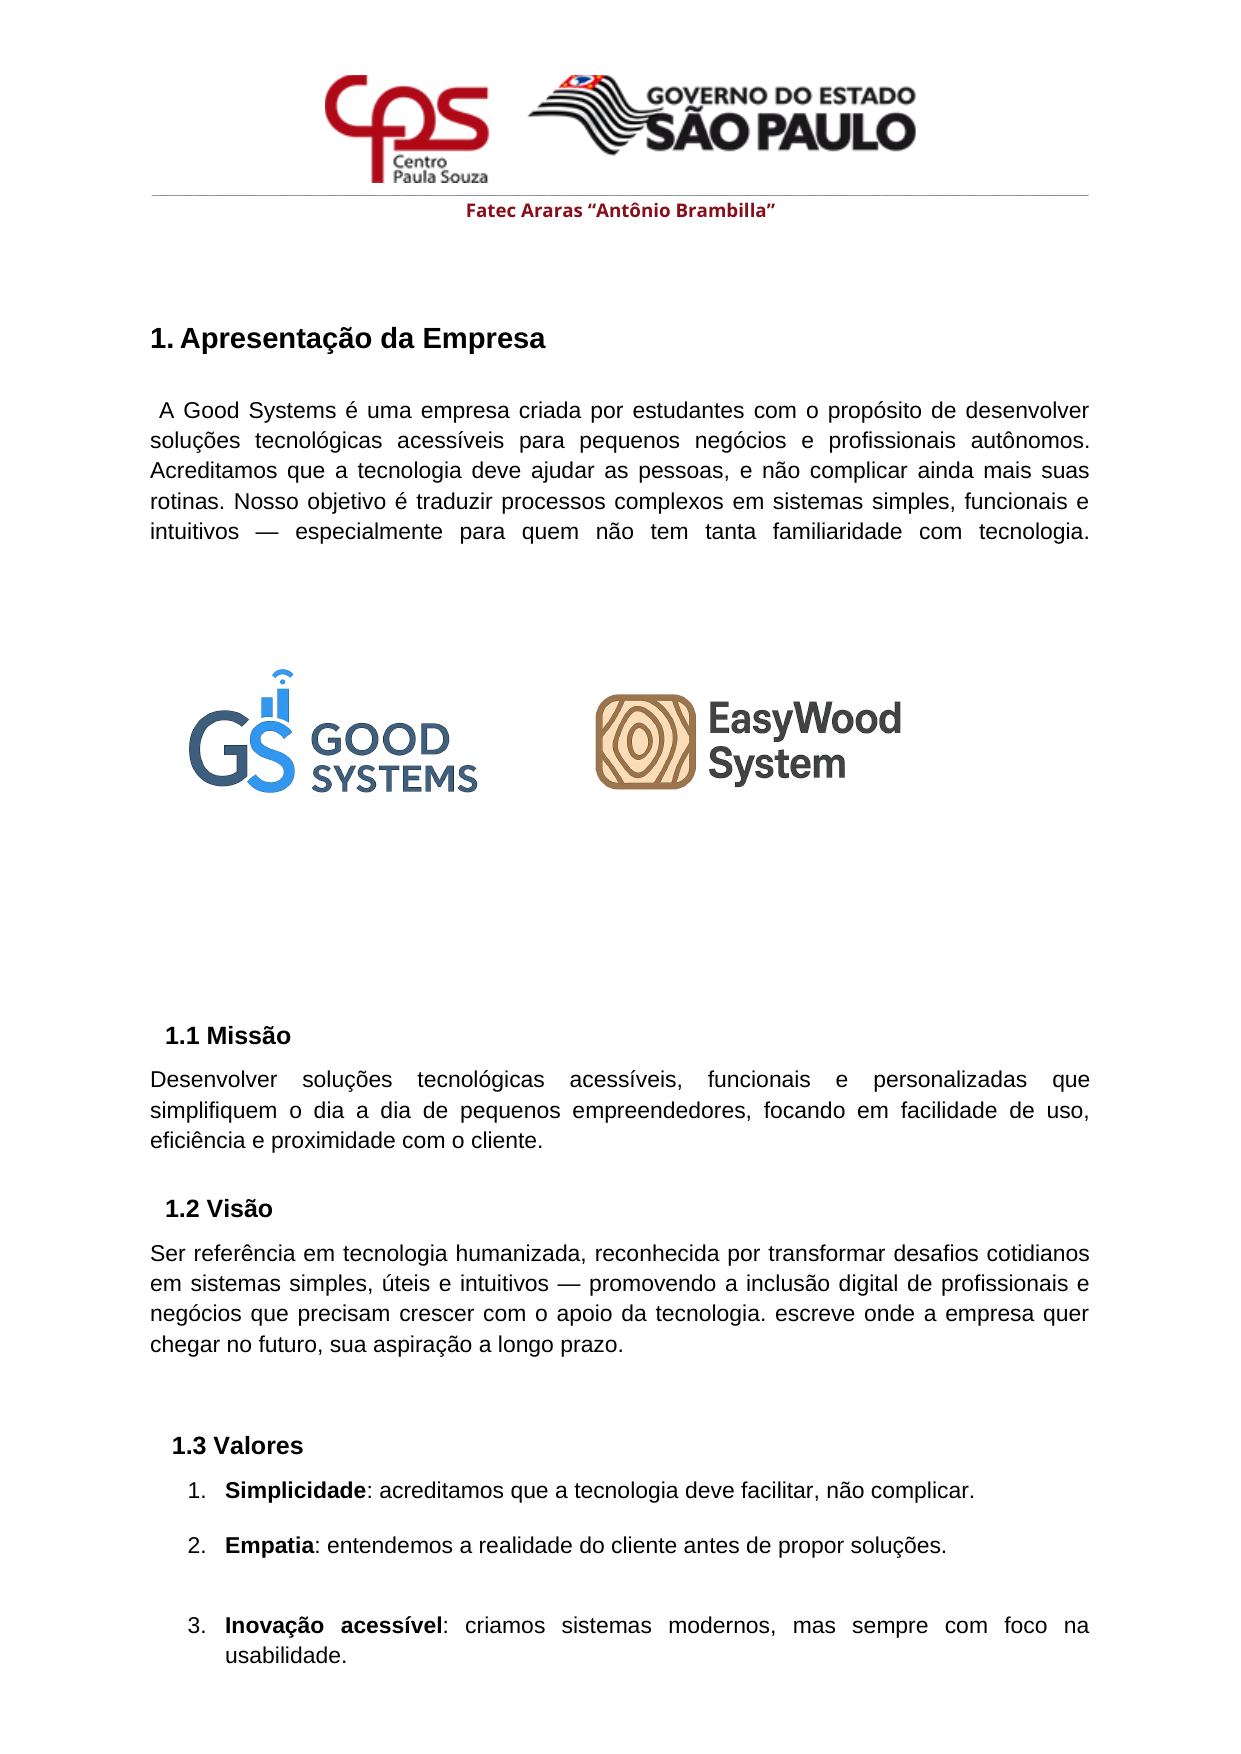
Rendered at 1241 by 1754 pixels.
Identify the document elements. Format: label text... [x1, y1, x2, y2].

list Empatia: entendemos a realidade do cliente antes de propor soluções. [187, 1532, 1091, 1558]
text A Good Systems é uma empresa criada por estudantes com o propósito de desenvolver soluções tecnológicas acessíveis para pequenos negócios e profissionais autônomos. Acreditamos que a tecnologia deve ajudar as pessoas, e não complicar ainda mais suas rotinas. Nosso objetivo é traduzir processos complexos em sistemas simples, funcionais e intuitivos — especialmente para quem não tem tanta familiaridade com tecnologia. [150, 397, 1091, 569]
list Simplicidade: acreditamos que a tecnologia deve facilitar, não complicar. [187, 1477, 1091, 1503]
text Ser referência em tecnologia humanizada, reconhecida por transformar desafios cotidianos em sistemas simples, úteis e intuitivos — promovendo a inclusão digital de profissionais e negócios que precisam crescer com o apoio da tecnologia. escreve onde a empresa quer chegar no futuro, sua aspiração a longo prazo. [150, 1240, 1091, 1357]
list Inovação acessível: criamos sistemas modernos, mas sempre com foco na usabilidade. [187, 1612, 1091, 1669]
picture [561, 569, 923, 931]
text Desenvolver soluções tecnológicas acessíveis, funcionais e personalizadas que simplifiquem o dia a dia de pequenos empreendedores, focando em facilidade de uso, eficiência e proximidade com o cliente. [150, 1066, 1091, 1153]
subtitle Apresentação da Empresa [150, 321, 1091, 354]
subtitle 1.3 Valores [165, 1398, 1091, 1460]
picture [325, 75, 916, 183]
subtitle 1.1 Missão [165, 1021, 1091, 1049]
subtitle 1.2 Visão [165, 1194, 1091, 1223]
picture [150, 569, 505, 925]
